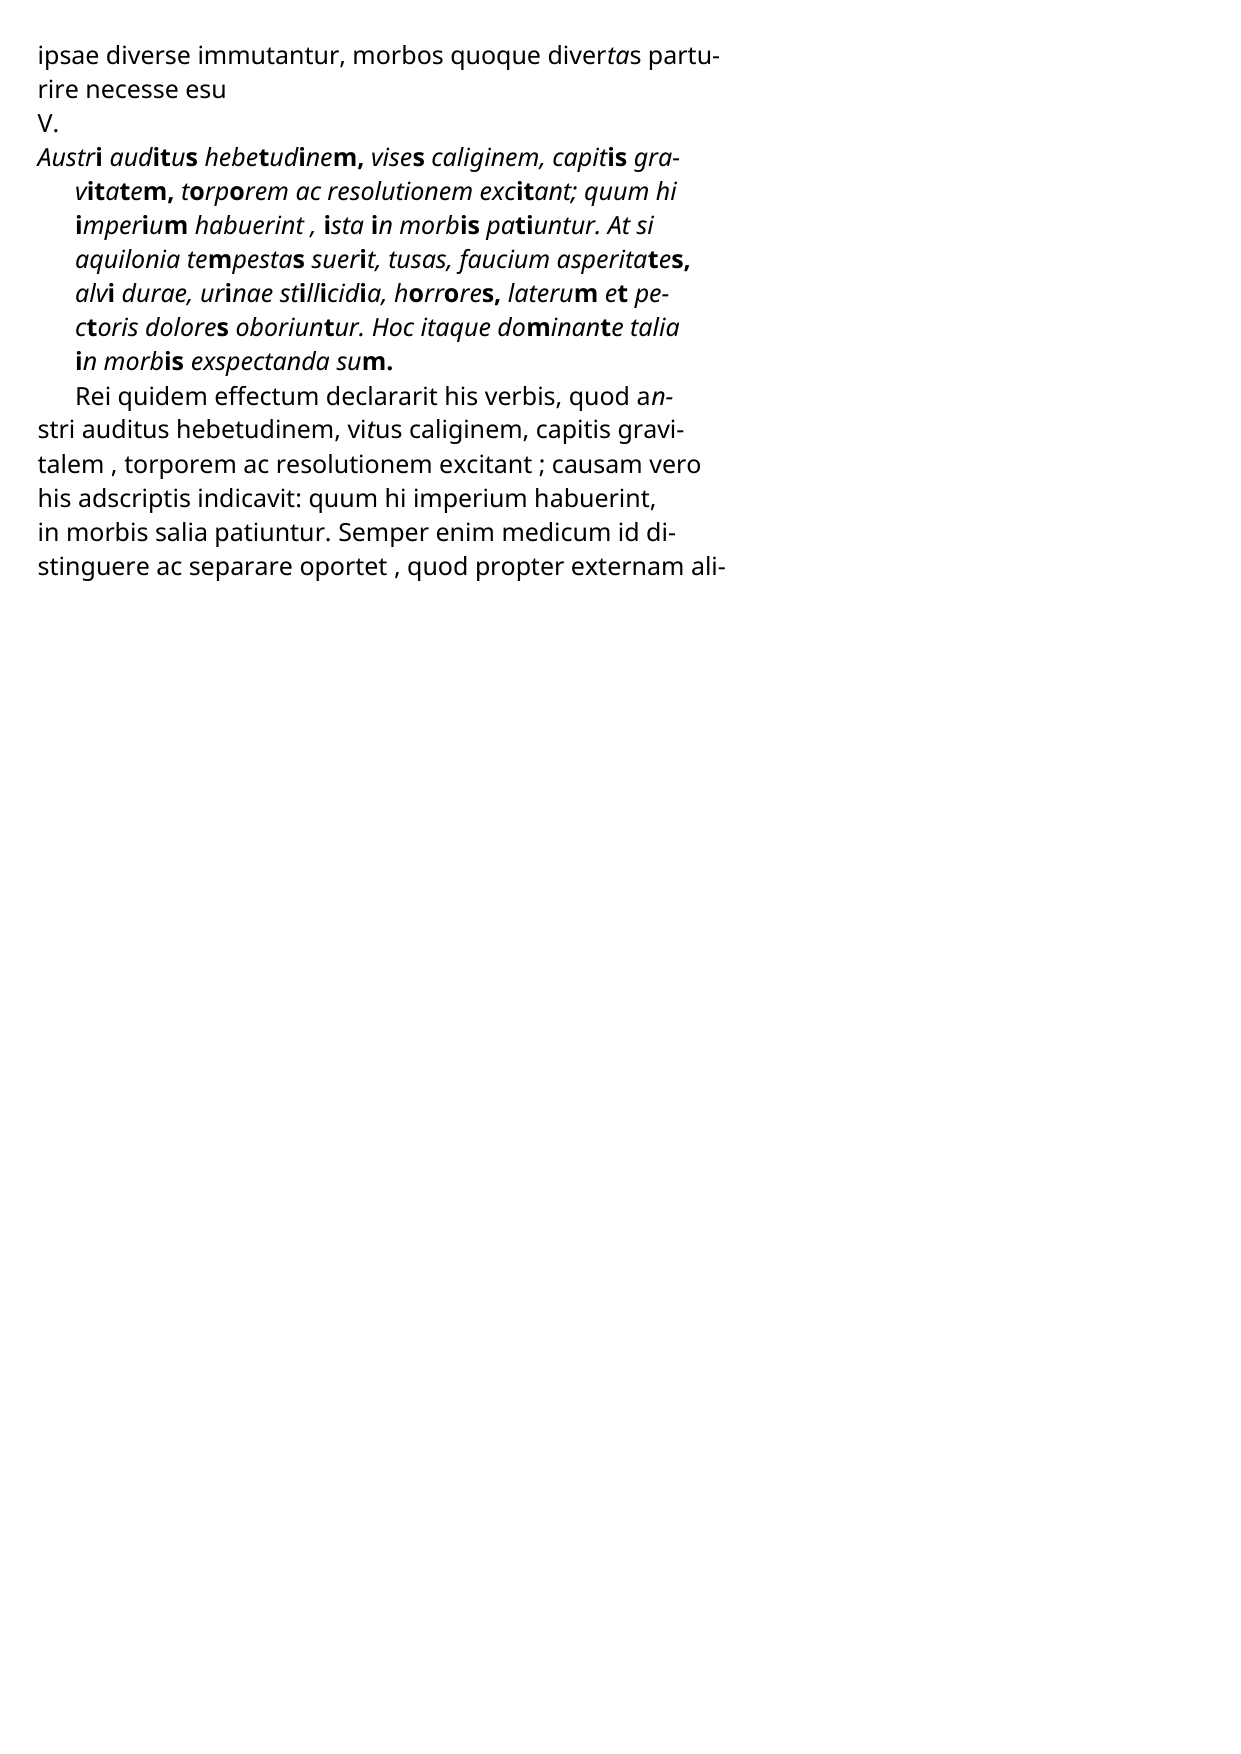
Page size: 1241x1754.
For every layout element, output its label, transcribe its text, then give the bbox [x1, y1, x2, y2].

text Rei quidem effectum declararit his verbis, quod an- stri auditus hebetudinem, vitus caliginem, capitis gravi- talem , torporem ac resolutionem excitant ; causam vero his adscriptis indicavit: quum hi imperium habuerint, in morbis salia patiuntur. Semper enim medicum id di- stinguere ac separare oportet , quod propter externam ali- [37, 378, 1203, 582]
text V. [37, 106, 1203, 140]
text Austri auditus hebetudinem, vises caliginem, capitis gra- vitatem, torporem ac resolutionem excitant; quum hi imperium habuerint , ista in morbis patiuntur. At si aquilonia tempestas suerit, tusas, faucium asperitates, alvi durae, urinae stillicidia, horrores, laterum et pe- ctoris dolores oboriuntur. Hoc itaque dominante talia in morbis exspectanda sum. [37, 140, 1203, 378]
text ipsae diverse immutantur, morbos quoque divertas partu- rire necesse esu [37, 37, 1203, 106]
